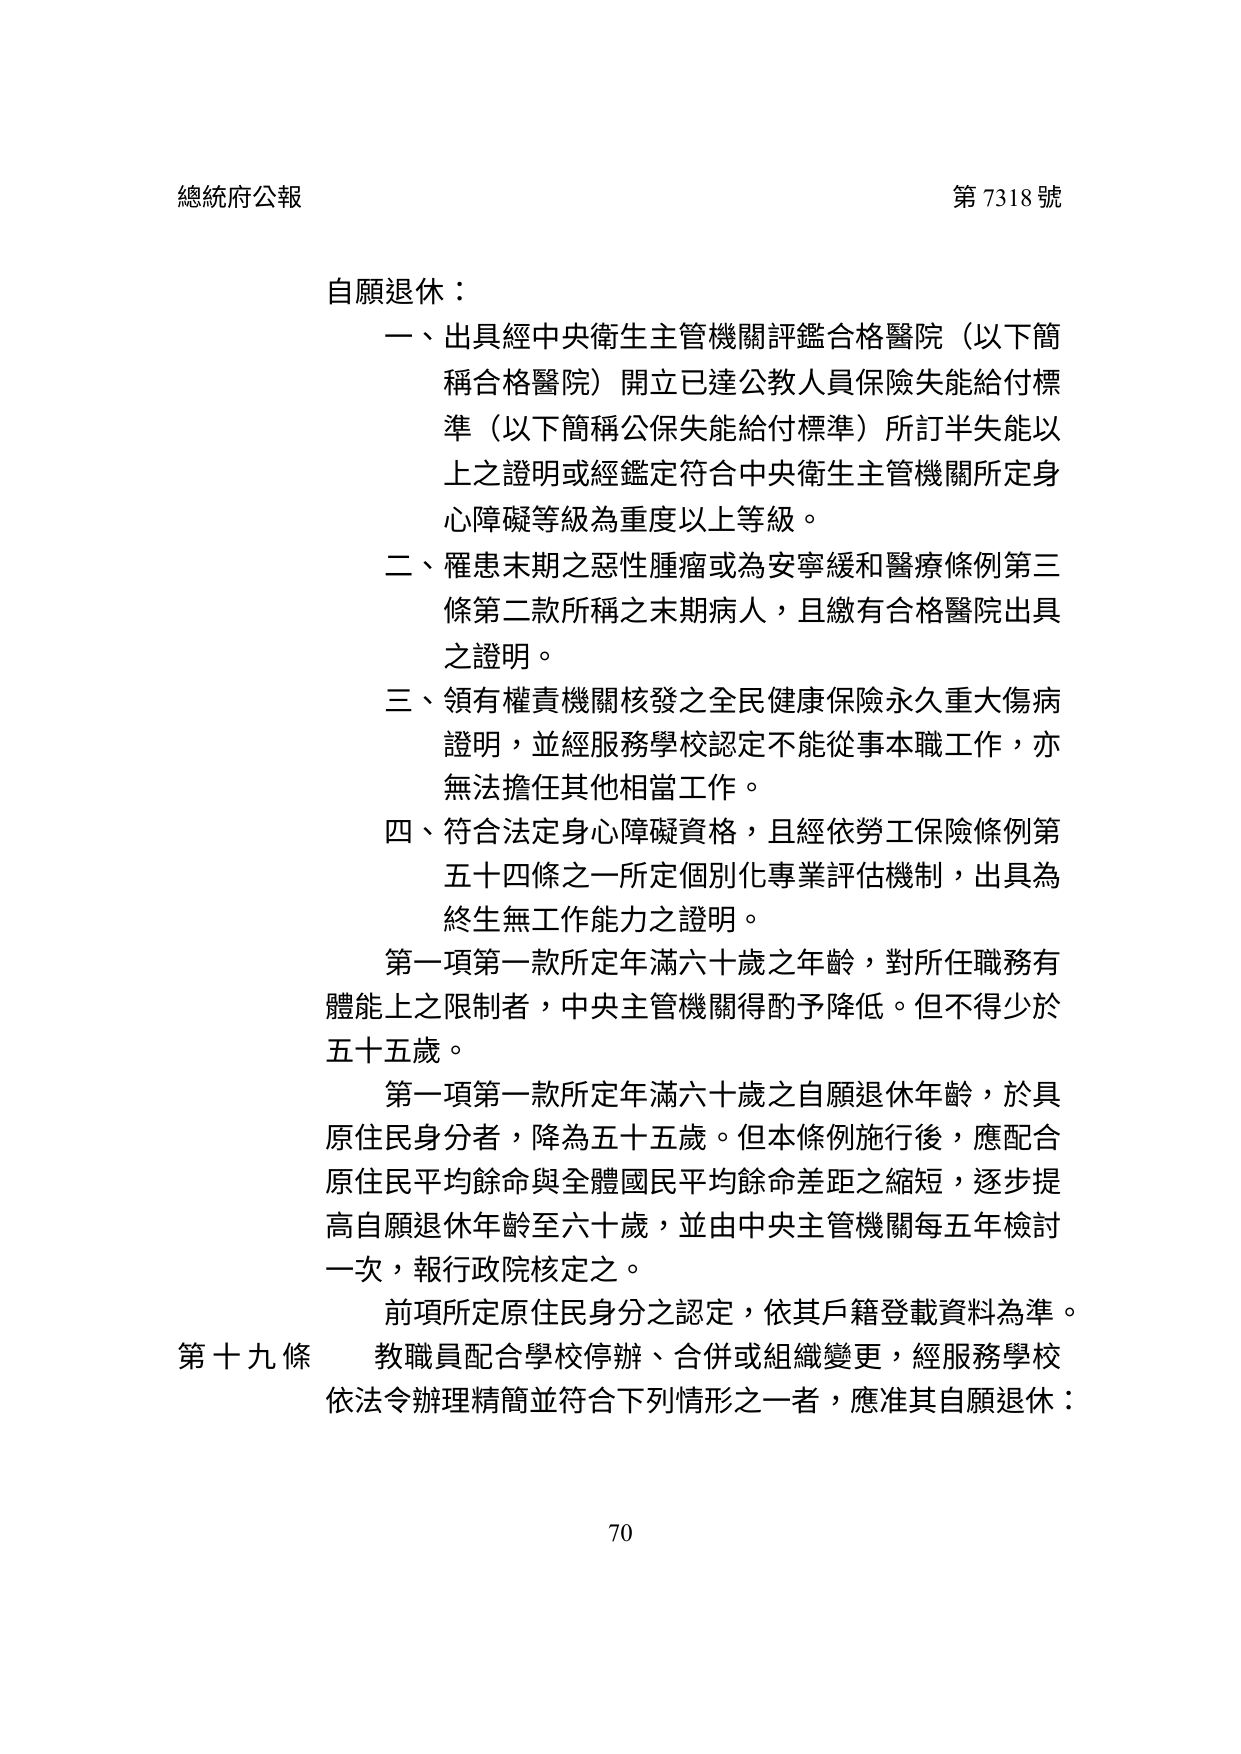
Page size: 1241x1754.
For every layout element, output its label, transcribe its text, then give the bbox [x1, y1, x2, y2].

text 三、領有權責機關核發之全民健康保險永久重大傷病證明，並經服務學校認定不能從事本職工作，亦無法擔任其他相當工作。 [384, 676, 1063, 808]
text 二、罹患末期之惡性腫瘤或為安寧緩和醫療條例第三條第二款所稱之末期病人，且繳有合格醫院出具之證明。 [384, 539, 1063, 676]
text 自願退休： [325, 266, 1063, 311]
text 第十九條 教職員配合學校停辦、合併或組織變更，經服務學校依法令辦理精簡並符合下列情形之一者，應准其自願退休： [177, 1333, 1063, 1420]
text 第一項第一款所定年滿六十歲之自願退休年齡，於具原住民身分者，降為五十五歲。但本條例施行後，應配合原住民平均餘命與全體國民平均餘命差距之縮短，逐步提高自願退休年齡至六十歲，並由中央主管機關每五年檢討一次，報行政院核定之。 [325, 1070, 1063, 1289]
text 四、符合法定身心障礙資格，且經依勞工保險條例第五十四條之一所定個別化專業評估機制，出具為終生無工作能力之證明。 [384, 808, 1063, 939]
text 前項所定原住民身分之認定，依其戶籍登載資料為準。 [325, 1289, 1063, 1333]
text 一、出具經中央衛生主管機關評鑑合格醫院（以下簡稱合格醫院）開立已達公教人員保險失能給付標準（以下簡稱公保失能給付標準）所訂半失能以上之證明或經鑑定符合中央衛生主管機關所定身心障礙等級為重度以上等級。 [384, 311, 1063, 539]
text 第一項第一款所定年滿六十歲之年齡，對所任職務有體能上之限制者，中央主管機關得酌予降低。但不得少於五十五歲。 [325, 939, 1063, 1070]
